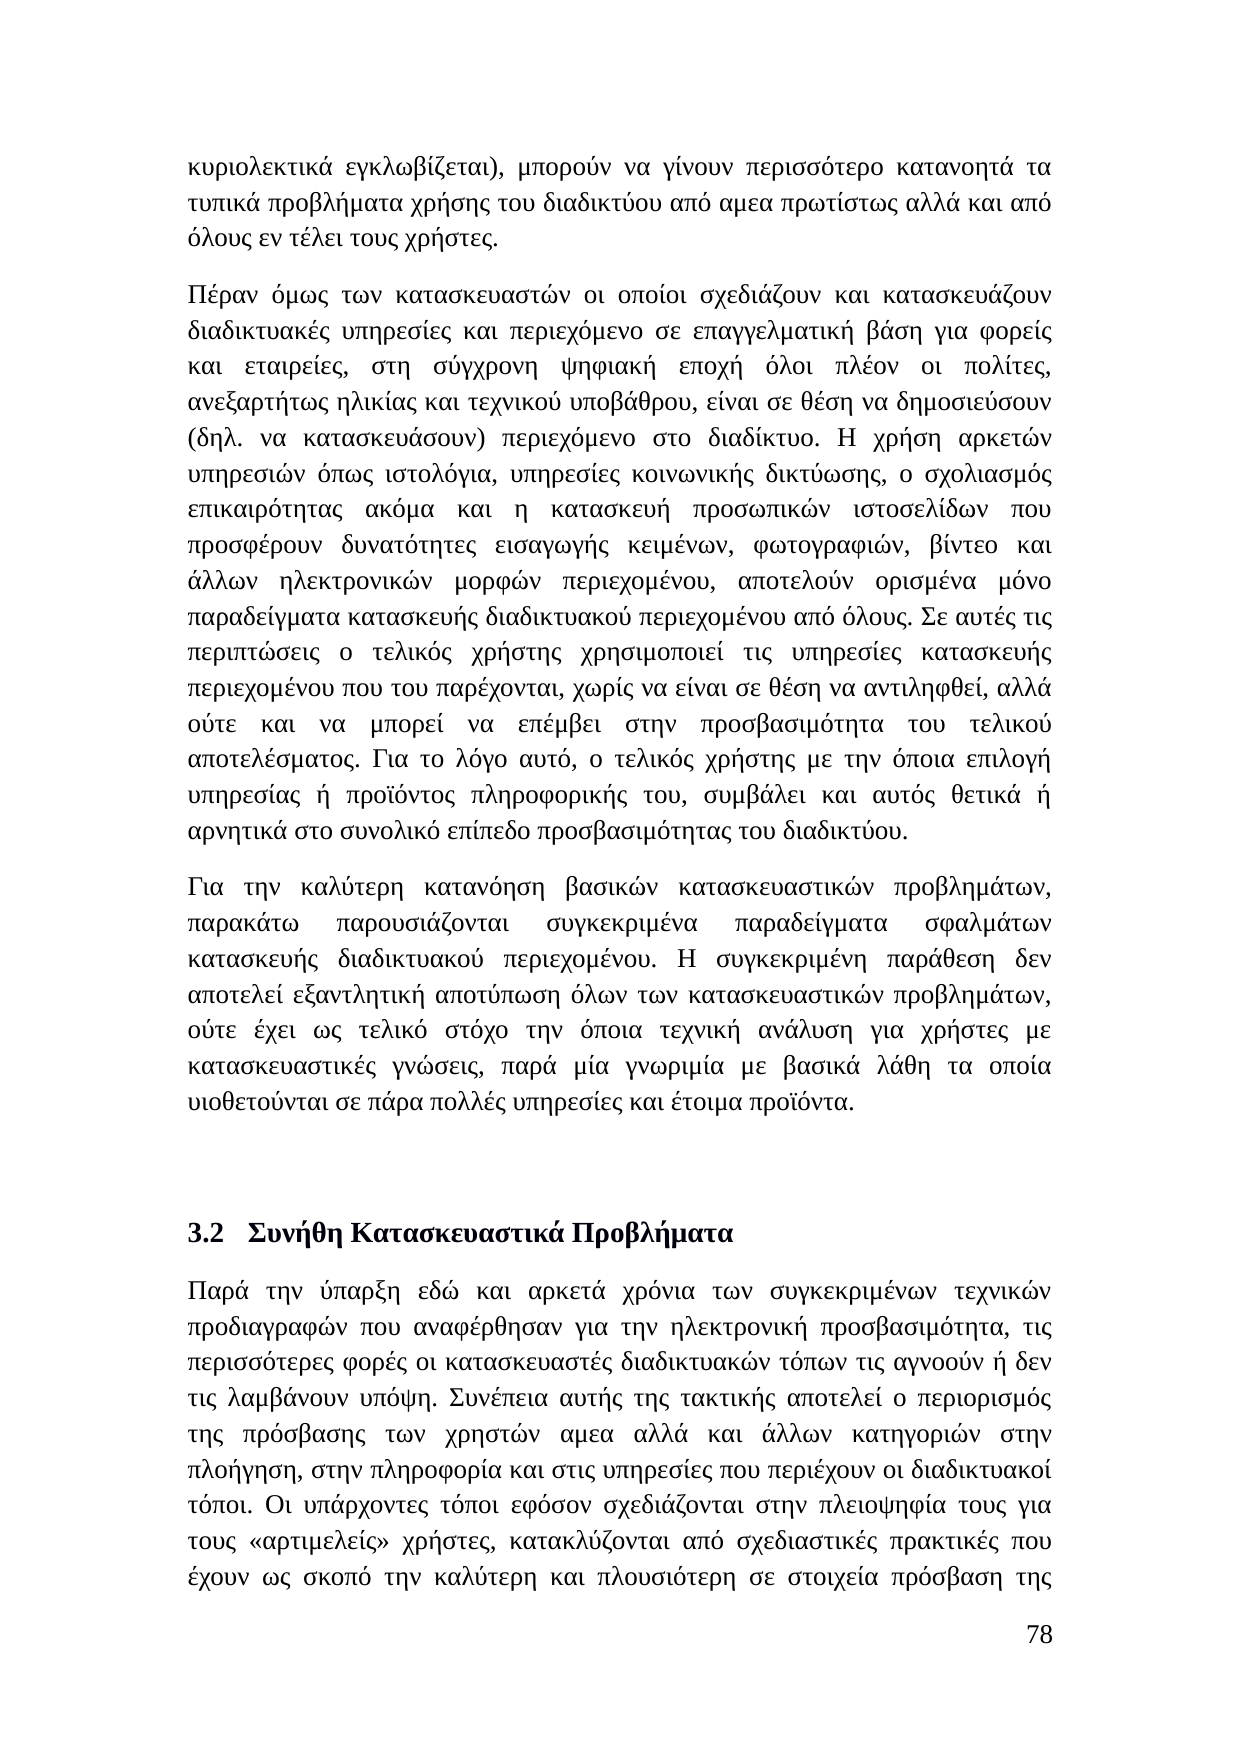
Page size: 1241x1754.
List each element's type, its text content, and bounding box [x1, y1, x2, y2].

subtitle Συνήθη Κατασκευαστικά Προβλήματα [187, 1215, 1053, 1248]
text Παρά την ύπαρξη εδώ και αρκετά χρόνια των συγκεκριμένων τεχνικών προδιαγραφών που αναφέρθησαν για την ηλεκτρονική προσβασιμότητα, τις περισσότερες φορές οι κατασκευαστές διαδικτυακών τόπων τις αγνοούν ή δεν τις λαμβάνουν υπόψη. Συνέπεια αυτής της τακτικής αποτελεί ο περιορισμός της πρόσβασης των χρηστών αμεα αλλά και άλλων κατηγοριών στην πλοήγηση, στην πληροφορία και στις υπηρεσίες που περιέχουν οι διαδικτυακοί τόποι. Οι υπάρχοντες τόποι εφόσον σχεδιάζονται στην πλειοψηφία τους για τους «αρτιμελείς» χρήστες, κατακλύζονται από σχεδιαστικές πρακτικές που έχουν ως σκοπό την καλύτερη και πλουσιότερη σε στοιχεία πρόσβαση της [187, 1274, 1053, 1591]
text Πέραν όμως των κατασκευαστών οι οποίοι σχεδιάζουν και κατασκευάζουν διαδικτυακές υπηρεσίες και περιεχόμενο σε επαγγελματική βάση για φορείς και εταιρείες, στη σύγχρονη ψηφιακή εποχή όλοι πλέον οι πολίτες, ανεξαρτήτως ηλικίας και τεχνικού υποβάθρου, είναι σε θέση να δημοσιεύσουν (δηλ. να κατασκευάσουν) περιεχόμενο στο διαδίκτυο. Η χρήση αρκετών υπηρεσιών όπως ιστολόγια, υπηρεσίες κοινωνικής δικτύωσης, ο σχολιασμός επικαιρότητας ακόμα και η κατασκευή προσωπικών ιστοσελίδων που προσφέρουν δυνατότητες εισαγωγής κειμένων, φωτογραφιών, βίντεο και άλλων ηλεκτρονικών μορφών περιεχομένου, αποτελούν ορισμένα μόνο παραδείγματα κατασκευής διαδικτυακού περιεχομένου από όλους. Σε αυτές τις περιπτώσεις ο τελικός χρήστης χρησιμοποιεί τις υπηρεσίες κατασκευής περιεχομένου που του παρέχονται, χωρίς να είναι σε θέση να αντιληφθεί, αλλά ούτε και να μπορεί να επέμβει στην προσβασιμότητα του τελικού αποτελέσματος. Για το λόγο αυτό, ο τελικός χρήστης με την όποια επιλογή υπηρεσίας ή προϊόντος πληροφορικής του, συμβάλει και αυτός θετικά ή αρνητικά στο συνολικό επίπεδο προσβασιμότητας του διαδικτύου. [187, 278, 1053, 845]
text Για την καλύτερη κατανόηση βασικών κατασκευαστικών προβλημάτων, παρακάτω παρουσιάζονται συγκεκριμένα παραδείγματα σφαλμάτων κατασκευής διαδικτυακού περιεχομένου. Η συγκεκριμένη παράθεση δεν αποτελεί εξαντλητική αποτύπωση όλων των κατασκευαστικών προβλημάτων, ούτε έχει ως τελικό στόχο την όποια τεχνική ανάλυση για χρήστες με κατασκευαστικές γνώσεις, παρά μία γνωριμία με βασικά λάθη τα οποία υιοθετούνται σε πάρα πολλές υπηρεσίες και έτοιμα προϊόντα. [187, 871, 1053, 1116]
text κυριολεκτικά εγκλωβίζεται), μπορούν να γίνουν περισσότερο κατανοητά τα τυπικά προβλήματα χρήσης του διαδικτύου από αμεα πρωτίστως αλλά και από όλους εν τέλει τους χρήστες. [187, 150, 1053, 253]
